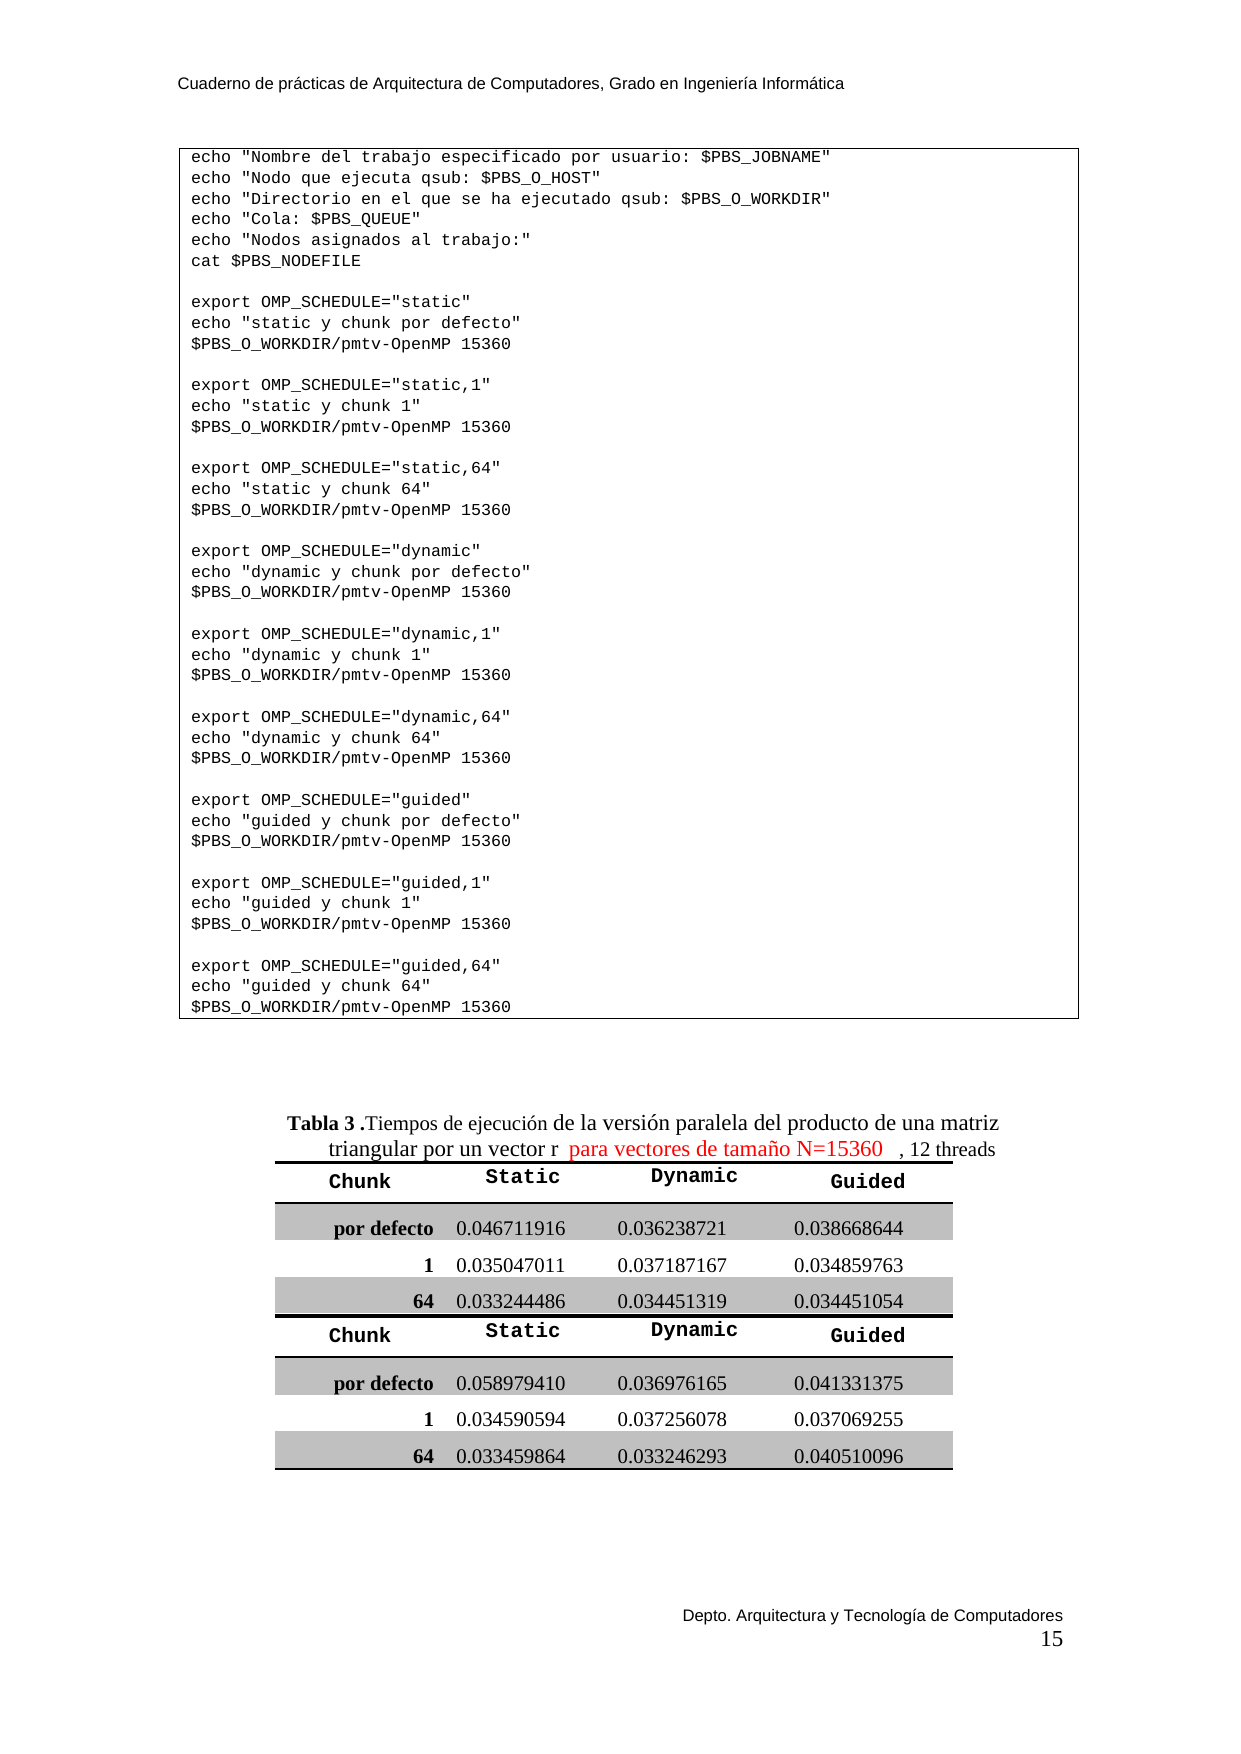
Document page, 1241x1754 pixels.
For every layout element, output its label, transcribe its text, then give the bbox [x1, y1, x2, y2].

table_cell 0.037187167 [606, 1240, 783, 1277]
table_cell 0.038668644 [783, 1204, 953, 1240]
table_header Dynamic [606, 1164, 783, 1202]
table_header Chunk [275, 1164, 445, 1202]
table_cell 0.037256078 [606, 1395, 783, 1431]
table_header [953, 1316, 1034, 1470]
table_cell 0.040510096 [783, 1431, 953, 1468]
table_header Dynamic [606, 1318, 783, 1356]
table_cell 0.036976165 [606, 1358, 783, 1395]
table_cell 0.033459864 [445, 1431, 606, 1468]
table_cell 0.033244486 [445, 1277, 606, 1313]
table_cell 64 [275, 1277, 445, 1313]
table_cell 0.058979410 [445, 1358, 606, 1395]
table_cell 0.034590594 [445, 1395, 606, 1431]
table_cell 1 [275, 1395, 445, 1431]
table_cell 0.035047011 [445, 1240, 606, 1277]
table_header [177, 1316, 275, 1470]
table_cell 0.046711916 [445, 1204, 606, 1240]
table_cell 0.036238721 [606, 1204, 783, 1240]
table_cell 1 [275, 1240, 445, 1277]
table_cell 0.041331375 [783, 1358, 953, 1395]
table_header Static [445, 1318, 606, 1356]
table_cell 0.033246293 [606, 1431, 783, 1468]
table_header Guided [783, 1164, 953, 1202]
table_header Guided [783, 1318, 953, 1356]
table_cell 0.034859763 [783, 1240, 953, 1277]
table_header echo "Nombre del trabajo especificado por usuario: $PBS_JOBNAME" echo "Nodo que ejecuta qsub: $PBS_O_HOST" echo "Directorio en el que se ha ejecutado qsub: $PBS_O_WORKDIR" echo "Cola: $PBS_QUEUE" echo "Nodos asignados al trabajo:" cat $PBS_NODEFILE export OMP_SCHEDULE="static" echo "static y chunk por defecto" $PBS_O_WORKDIR/pmtv-OpenMP 15360 export OMP_SCHEDULE="static,1" echo "static y chunk 1" $PBS_O_WORKDIR/pmtv-OpenMP 15360 export OMP_SCHEDULE="static,64" echo "static y chunk 64" $PBS_O_WORKDIR/pmtv-OpenMP 15360 export OMP_SCHEDULE="dynamic" echo "dynamic y chunk por defecto" $PBS_O_WORKDIR/pmtv-OpenMP 15360 export OMP_SCHEDULE="dynamic,1" echo "dynamic y chunk 1" $PBS_O_WORKDIR/pmtv-OpenMP 15360 export OMP_SCHEDULE="dynamic,64" echo "dynamic y chunk 64" $PBS_O_WORKDIR/pmtv-OpenMP 15360 export OMP_SCHEDULE="guided" echo "guided y chunk por defecto" $PBS_O_WORKDIR/pmtv-OpenMP 15360 export OMP_SCHEDULE="guided,1" echo "guided y chunk 1" $PBS_O_WORKDIR/pmtv-OpenMP 15360 export OMP_SCHEDULE="guided,64" echo "guided y chunk 64" $PBS_O_WORKDIR/pmtv-OpenMP 15360 [180, 149, 1078, 1017]
table_cell 0.034451054 [783, 1277, 953, 1313]
table_header Tiempos de ejecución de la versión paralela del producto de una matriz triangular por un vector r para vectores de tamaño N=15360 , 12 threads [177, 1084, 1034, 1161]
table_cell 64 [275, 1431, 445, 1468]
table_cell 0.037069255 [783, 1395, 953, 1431]
table_header Static [445, 1164, 606, 1202]
table_header Chunk [275, 1318, 445, 1356]
table_cell por defecto [275, 1204, 445, 1240]
table_cell por defecto [275, 1358, 445, 1395]
table_cell [177, 1161, 1034, 1316]
table_cell 0.034451319 [606, 1277, 783, 1313]
